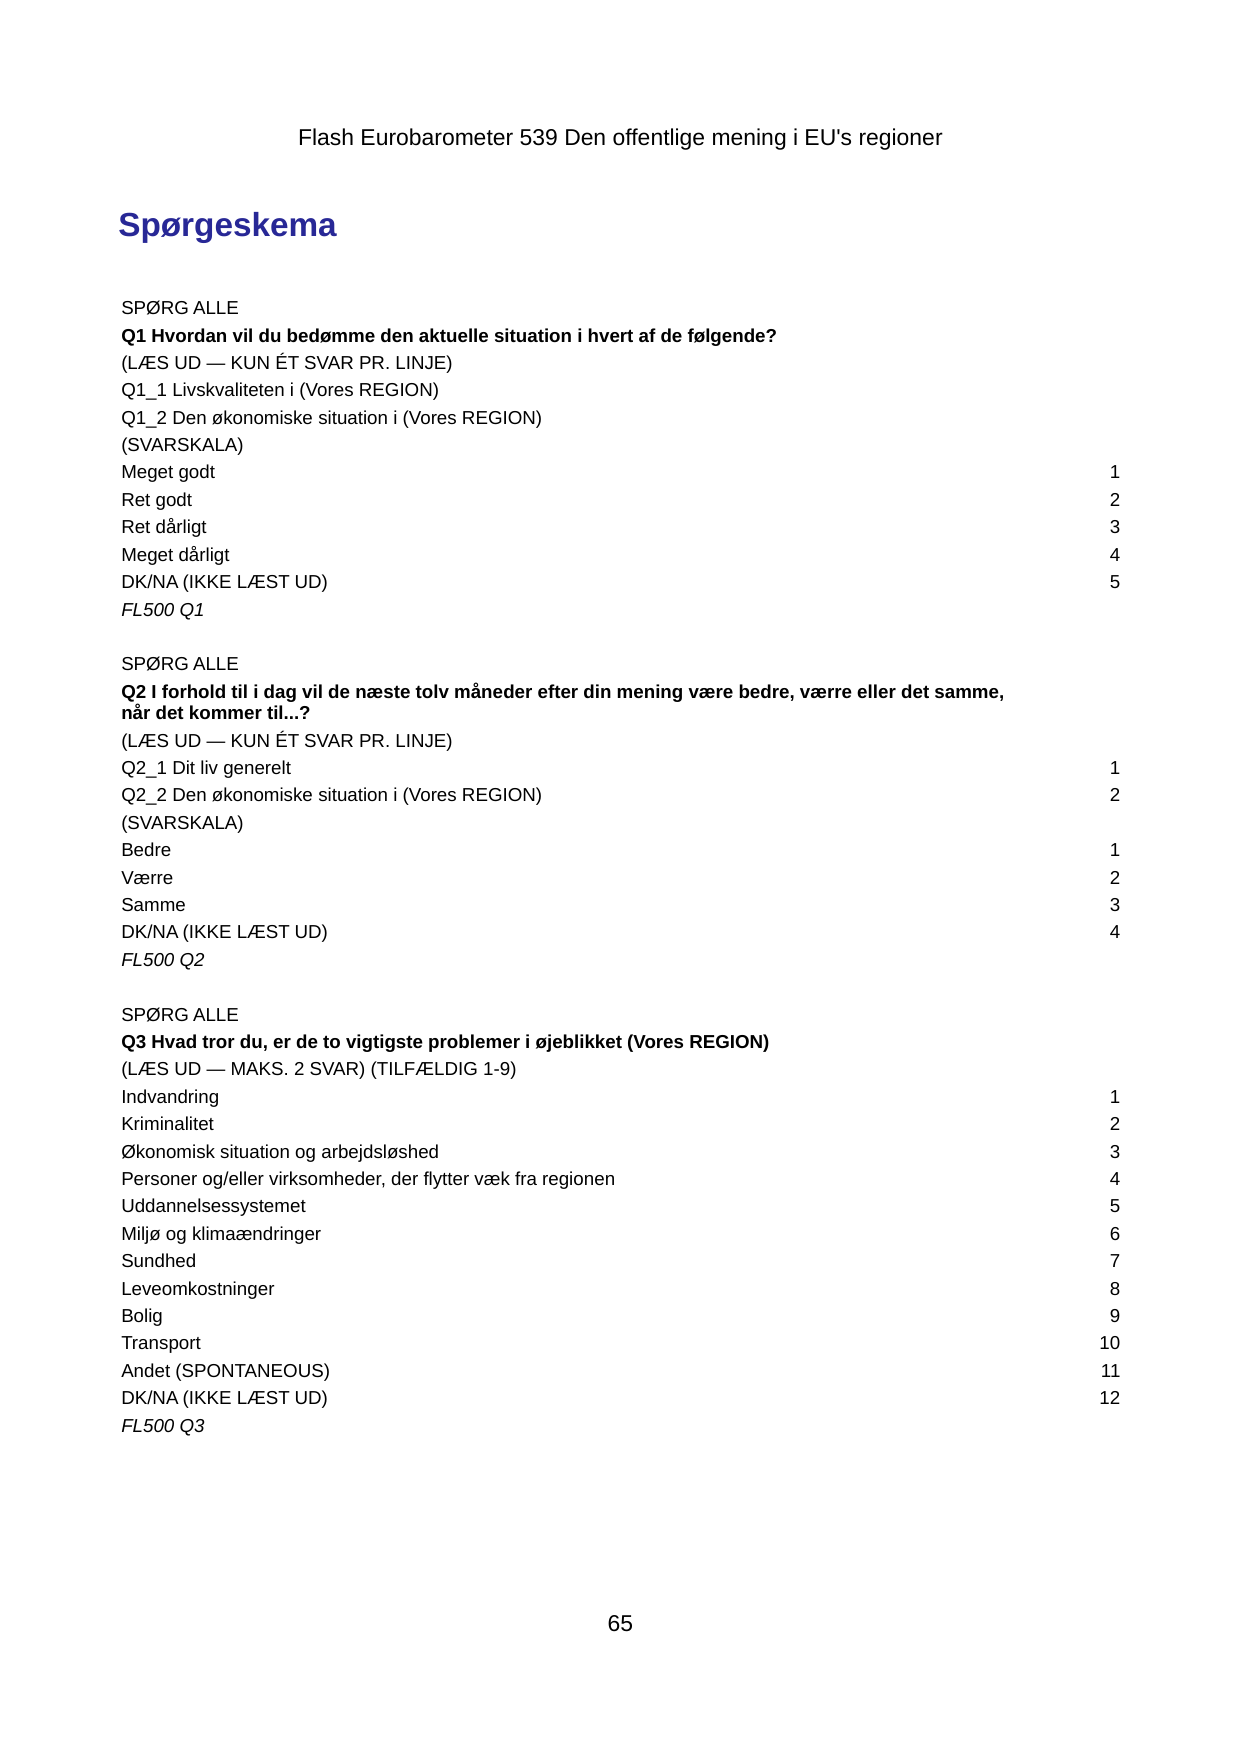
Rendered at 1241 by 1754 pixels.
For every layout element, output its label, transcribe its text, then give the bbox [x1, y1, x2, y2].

table_cell Værre [118, 864, 1016, 891]
table_cell 9 [1016, 1302, 1123, 1329]
table_header SPØRG ALLE [118, 294, 1016, 321]
table_cell 1 [1016, 754, 1123, 781]
table_cell DK/NA (IKKE LÆST UD) [118, 568, 1016, 595]
table_cell [1016, 1055, 1123, 1083]
table_cell [1016, 678, 1123, 727]
table_cell [118, 623, 1016, 650]
table_cell Q3 Hvad tror du, er de to vigtigste problemer i øjeblikket (Vores REGION) [118, 1028, 1016, 1055]
table_cell [1016, 404, 1123, 431]
table_cell [1016, 321, 1123, 349]
table_cell Indvandring [118, 1083, 1016, 1110]
table_cell 5 [1016, 1192, 1123, 1220]
table_cell [118, 973, 1016, 1001]
table_cell 4 [1016, 918, 1123, 946]
table_cell 1 [1016, 836, 1123, 863]
table_cell 5 [1016, 568, 1123, 595]
table_header [1016, 294, 1123, 321]
table_cell Ret dårligt [118, 513, 1016, 541]
table_cell 4 [1016, 541, 1123, 568]
table_cell [1016, 623, 1123, 650]
table_cell 2 [1016, 1110, 1123, 1137]
table_cell Bedre [118, 836, 1016, 863]
table_cell 4 [1016, 1165, 1123, 1192]
table_cell (SVARSKALA) [118, 809, 1016, 836]
table_cell 2 [1016, 486, 1123, 513]
table_cell (SVARSKALA) [118, 431, 1016, 458]
table_cell Transport [118, 1329, 1016, 1357]
table_cell Q1_2 Den økonomiske situation i (Vores REGION) [118, 404, 1016, 431]
table_cell 3 [1016, 1138, 1123, 1165]
table_cell [1016, 650, 1123, 678]
table_cell Kriminalitet [118, 1110, 1016, 1137]
table_cell 3 [1016, 513, 1123, 541]
table_cell Personer og/eller virksomheder, der flytter væk fra regionen [118, 1165, 1016, 1192]
table_cell [1016, 349, 1123, 376]
table_cell [1016, 1028, 1123, 1055]
table_cell Uddannelsessystemet [118, 1192, 1016, 1220]
table_cell SPØRG ALLE [118, 650, 1016, 678]
table_cell [1016, 376, 1123, 404]
table_cell [1016, 973, 1123, 1001]
table_cell 3 [1016, 891, 1123, 918]
table_cell [1016, 595, 1123, 623]
table_cell [1016, 431, 1123, 458]
table_cell (LÆS UD — KUN ÉT SVAR PR. LINJE) [118, 349, 1016, 376]
table_cell FL500 Q3 [118, 1411, 1016, 1439]
table_cell 7 [1016, 1247, 1123, 1274]
table_cell Meget dårligt [118, 541, 1016, 568]
table_cell 2 [1016, 781, 1123, 809]
table_cell 12 [1016, 1384, 1123, 1411]
table_cell DK/NA (IKKE LÆST UD) [118, 918, 1016, 946]
table_cell Leveomkostninger [118, 1275, 1016, 1302]
table_cell Andet (SPONTANEOUS) [118, 1357, 1016, 1384]
subtitle Spørgeskema [118, 205, 1122, 243]
table_cell Q2_2 Den økonomiske situation i (Vores REGION) [118, 781, 1016, 809]
table_cell Q1_1 Livskvaliteten i (Vores REGION) [118, 376, 1016, 404]
table_cell 1 [1016, 459, 1123, 486]
table_cell Q1 Hvordan vil du bedømme den aktuelle situation i hvert af de følgende? [118, 321, 1016, 349]
table_cell Sundhed [118, 1247, 1016, 1274]
table_cell 6 [1016, 1220, 1123, 1247]
table_cell [1016, 946, 1123, 973]
table_cell [1016, 727, 1123, 754]
table_cell Ret godt [118, 486, 1016, 513]
table_cell Q2 I forhold til i dag vil de næste tolv måneder efter din mening være bedre, værre eller det samme, når det kommer til...? [118, 678, 1016, 727]
table_cell Økonomisk situation og arbejdsløshed [118, 1138, 1016, 1165]
table_cell Miljø og klimaændringer [118, 1220, 1016, 1247]
table_cell Meget godt [118, 459, 1016, 486]
table_cell 10 [1016, 1329, 1123, 1357]
table_cell [1016, 1001, 1123, 1028]
table_cell Samme [118, 891, 1016, 918]
table_cell FL500 Q1 [118, 595, 1016, 623]
table_cell Q2_1 Dit liv generelt [118, 754, 1016, 781]
table_cell (LÆS UD — KUN ÉT SVAR PR. LINJE) [118, 727, 1016, 754]
table_cell 11 [1016, 1357, 1123, 1384]
table_cell [1016, 809, 1123, 836]
table_cell FL500 Q2 [118, 946, 1016, 973]
table_cell (LÆS UD — MAKS. 2 SVAR) (TILFÆLDIG 1-9) [118, 1055, 1016, 1083]
table_cell SPØRG ALLE [118, 1001, 1016, 1028]
table_cell 8 [1016, 1275, 1123, 1302]
table_cell 2 [1016, 864, 1123, 891]
table_cell Bolig [118, 1302, 1016, 1329]
table_cell DK/NA (IKKE LÆST UD) [118, 1384, 1016, 1411]
table_cell [1016, 1411, 1123, 1439]
table_cell 1 [1016, 1083, 1123, 1110]
